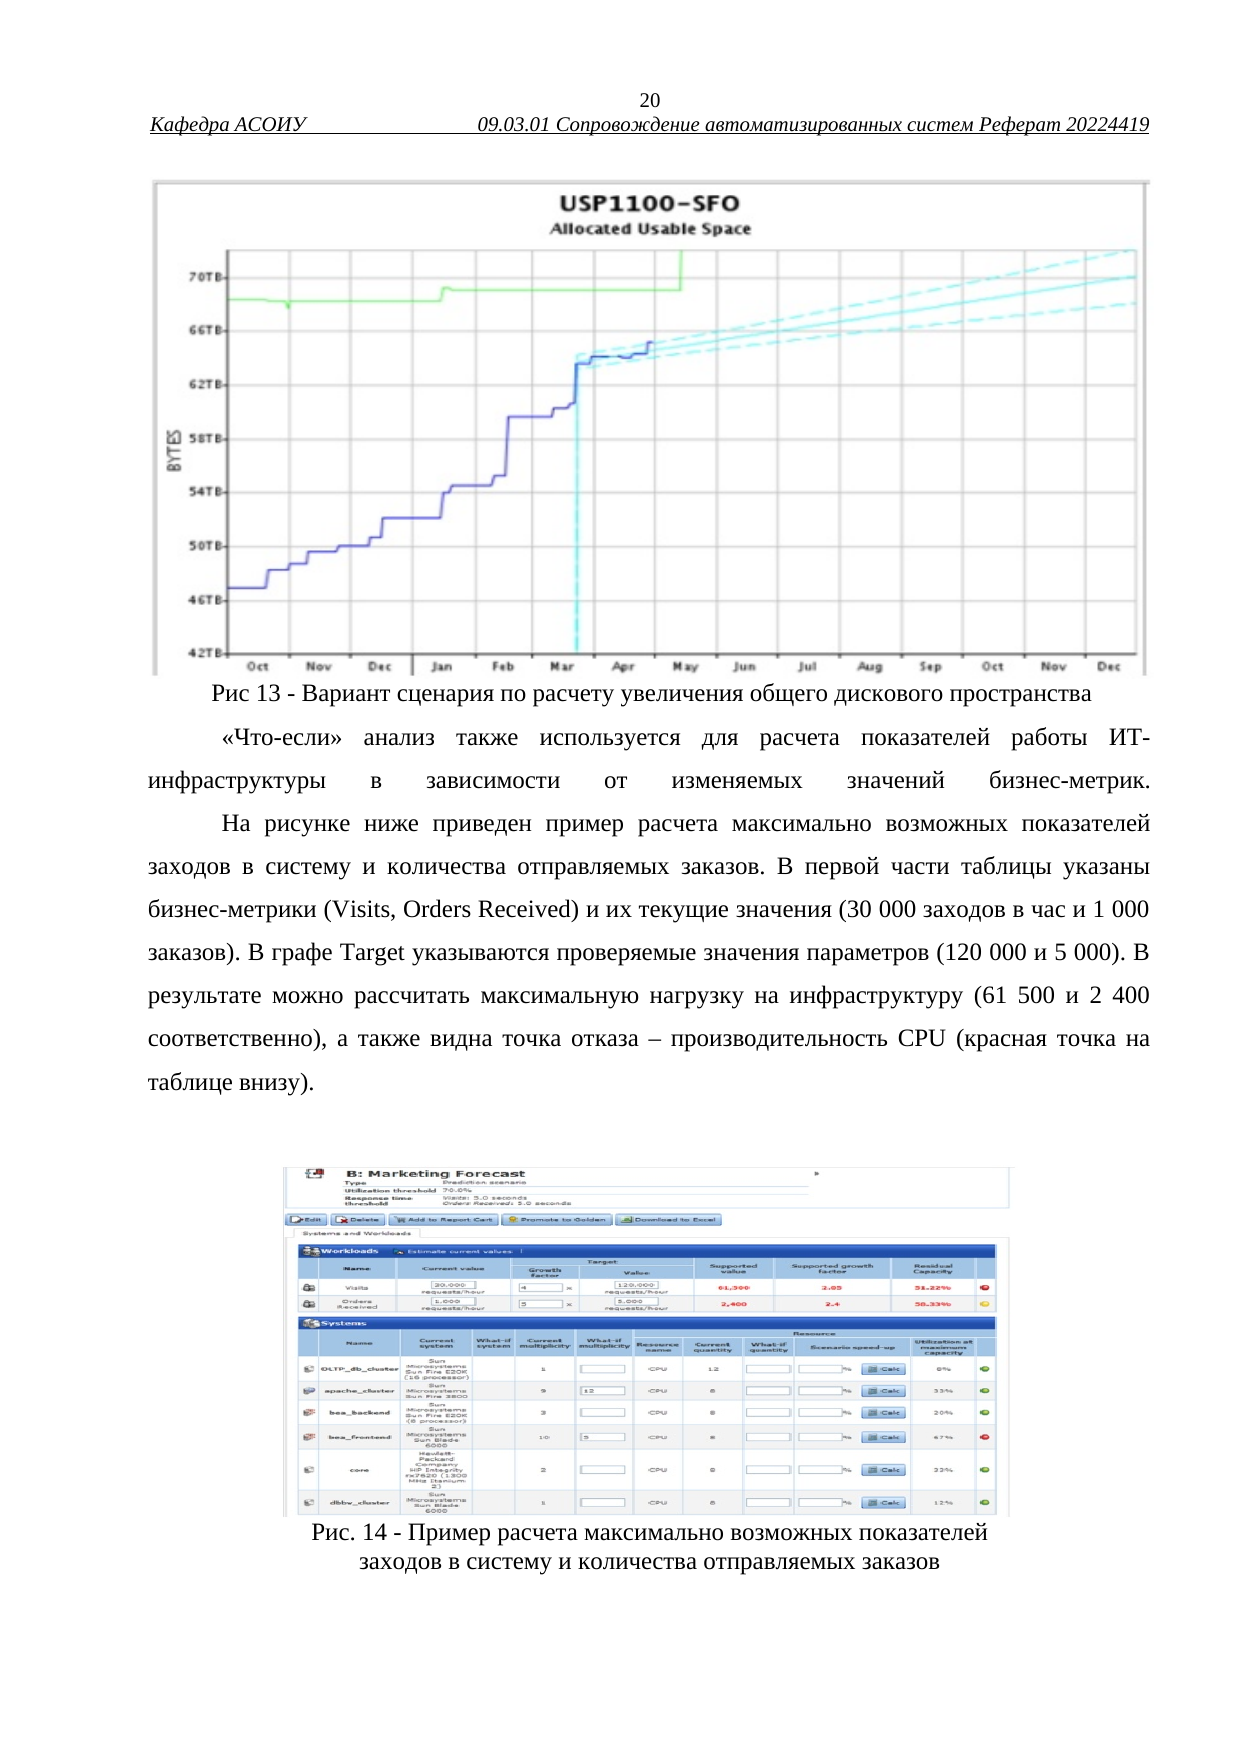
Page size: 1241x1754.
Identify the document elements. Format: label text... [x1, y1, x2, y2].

picture [149, 177, 1154, 679]
picture [281, 1165, 1018, 1518]
text Рис. 14 - Пример расчета максимально возможных показателей заходов в систему и количества отправляемых заказов [281, 1518, 1018, 1575]
text Рис 13 - Вариант сценария по расчету увеличения общего дискового пространства [148, 679, 1155, 707]
text «Что-если» анализ также используется для расчета показателей работы ИТ-инфраструктуры в зависимости от изменяемых значений бизнес-метрик. На рисунке ниже приведен пример расчета максимально возможных показателей заходов в систему и количества отправляемых заказов. В первой части таблицы указаны бизнес-метрики (Visits, Orders Received) и их текущие значения (30 000 заходов в час и 1 000 заказов). В графе Target указываются проверяемые значения параметров (120 000 и 5 000). В результате можно рассчитать максимальную нагрузку на инфраструктуру (61 500 и 2 400 соответственно), а также видна точка отказа – производительность CPU (красная точка на таблице внизу). [148, 722, 1152, 1095]
